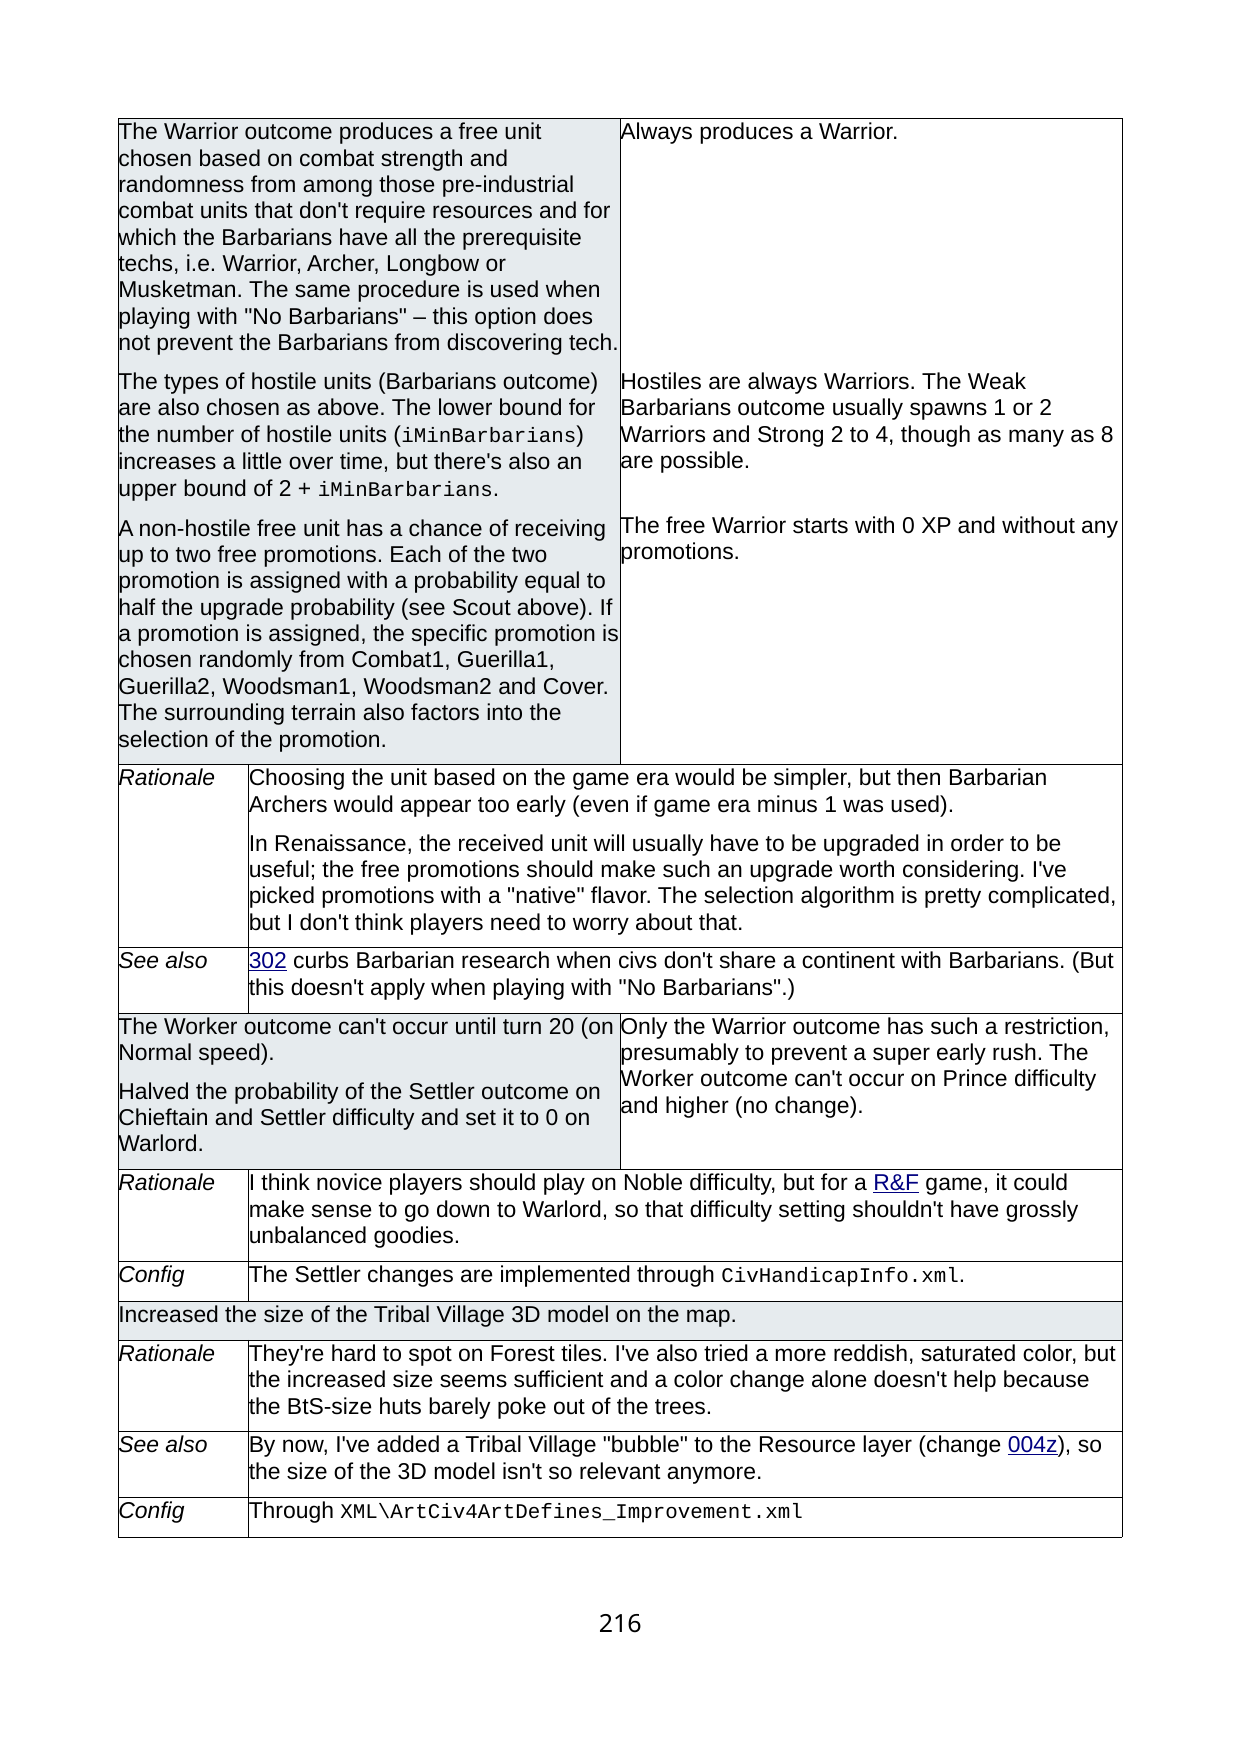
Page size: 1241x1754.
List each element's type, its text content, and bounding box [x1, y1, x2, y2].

table_cell Choosing the unit based on the game era would be simpler, but then Barbarian Archers would appear too early (even if game era minus 1 was used). In Renaissance, the received unit will usually have to be upgraded in order to be useful; the free promotions should make such an upgrade worth considering. I've picked promotions with a "native" flavor. The selection algorithm is pretty complicated, but I don't think players need to worry about that. [249, 765, 1122, 947]
table_cell See also [119, 948, 248, 1012]
table_cell Config [119, 1262, 248, 1301]
table_cell Only the Warrior outcome has such a restriction, presumably to prevent a super early rush. The Worker outcome can't occur on Prince difficulty and higher (no change). [621, 1014, 1122, 1169]
table_cell Rationale [119, 1170, 248, 1261]
table_cell Rationale [119, 1341, 248, 1431]
table_cell By now, I've added a Tribal Village "bubble" to the Resource layer (change 004z), so the size of the 3D model isn't so relevant anymore. [249, 1432, 1122, 1497]
table_cell They're hard to spot on Forest tiles. I've also tried a more reddish, saturated color, but the increased size seems sufficient and a color change alone doesn't help because the BtS-size huts barely poke out of the trees. [249, 1341, 1122, 1431]
table_cell I think novice players should play on Noble difficulty, but for a R&F game, it could make sense to go down to Warlord, so that difficulty setting shouldn't have grossly unbalanced goodies. [249, 1170, 1122, 1261]
table_cell Config [119, 1498, 248, 1537]
table_cell 302 curbs Barbarian research when civs don't share a continent with Barbarians. (But this doesn't apply when playing with "No Barbarians".) [249, 948, 1122, 1012]
table_cell Increased the size of the Tribal Village 3D model on the map. [119, 1302, 1122, 1340]
table_cell The Settler changes are implemented through CivHandicapInfo.xml. [249, 1262, 1122, 1301]
table_cell Rationale [119, 765, 248, 947]
table_cell The Warrior outcome produces a free unit chosen based on combat strength and randomness from among those pre-industrial combat units that don't require resources and for which the Barbarians have all the prerequisite techs, i.e. Warrior, Archer, Longbow or Musketman. The same procedure is used when playing with "No Barbarians" – this option does not prevent the Barbarians from discovering tech. The types of hostile units (Barbarians outcome) are also chosen as above. The lower bound for the number of hostile units (iMinBarbarians) increases a little over time, but there's also an upper bound of 2 + iMinBarbarians. A non-hostile free unit has a chance of receiving up to two free promotions. Each of the two promotion is assigned with a probability equal to half the upgrade probability (see Scout above). If a promotion is assigned, the specific promotion is chosen randomly from Combat1, Guerilla1, Guerilla2, Woodsman1, Woodsman2 and Cover. The surrounding terrain also factors into the selection of the promotion. [119, 119, 620, 764]
table_cell See also [119, 1432, 248, 1497]
table_cell Through XML\ArtCiv4ArtDefines_Improvement.xml [249, 1498, 1122, 1537]
table_cell Always produces a Warrior. Hostiles are always Warriors. The Weak Barbarians outcome usually spawns 1 or 2 Warriors and Strong 2 to 4, though as many as 8 are possible. The free Warrior starts with 0 XP and without any promotions. [621, 119, 1122, 764]
table_cell The Worker outcome can't occur until turn 20 (on Normal speed). Halved the probability of the Settler outcome on Chieftain and Settler difficulty and set it to 0 on Warlord. [119, 1014, 620, 1169]
